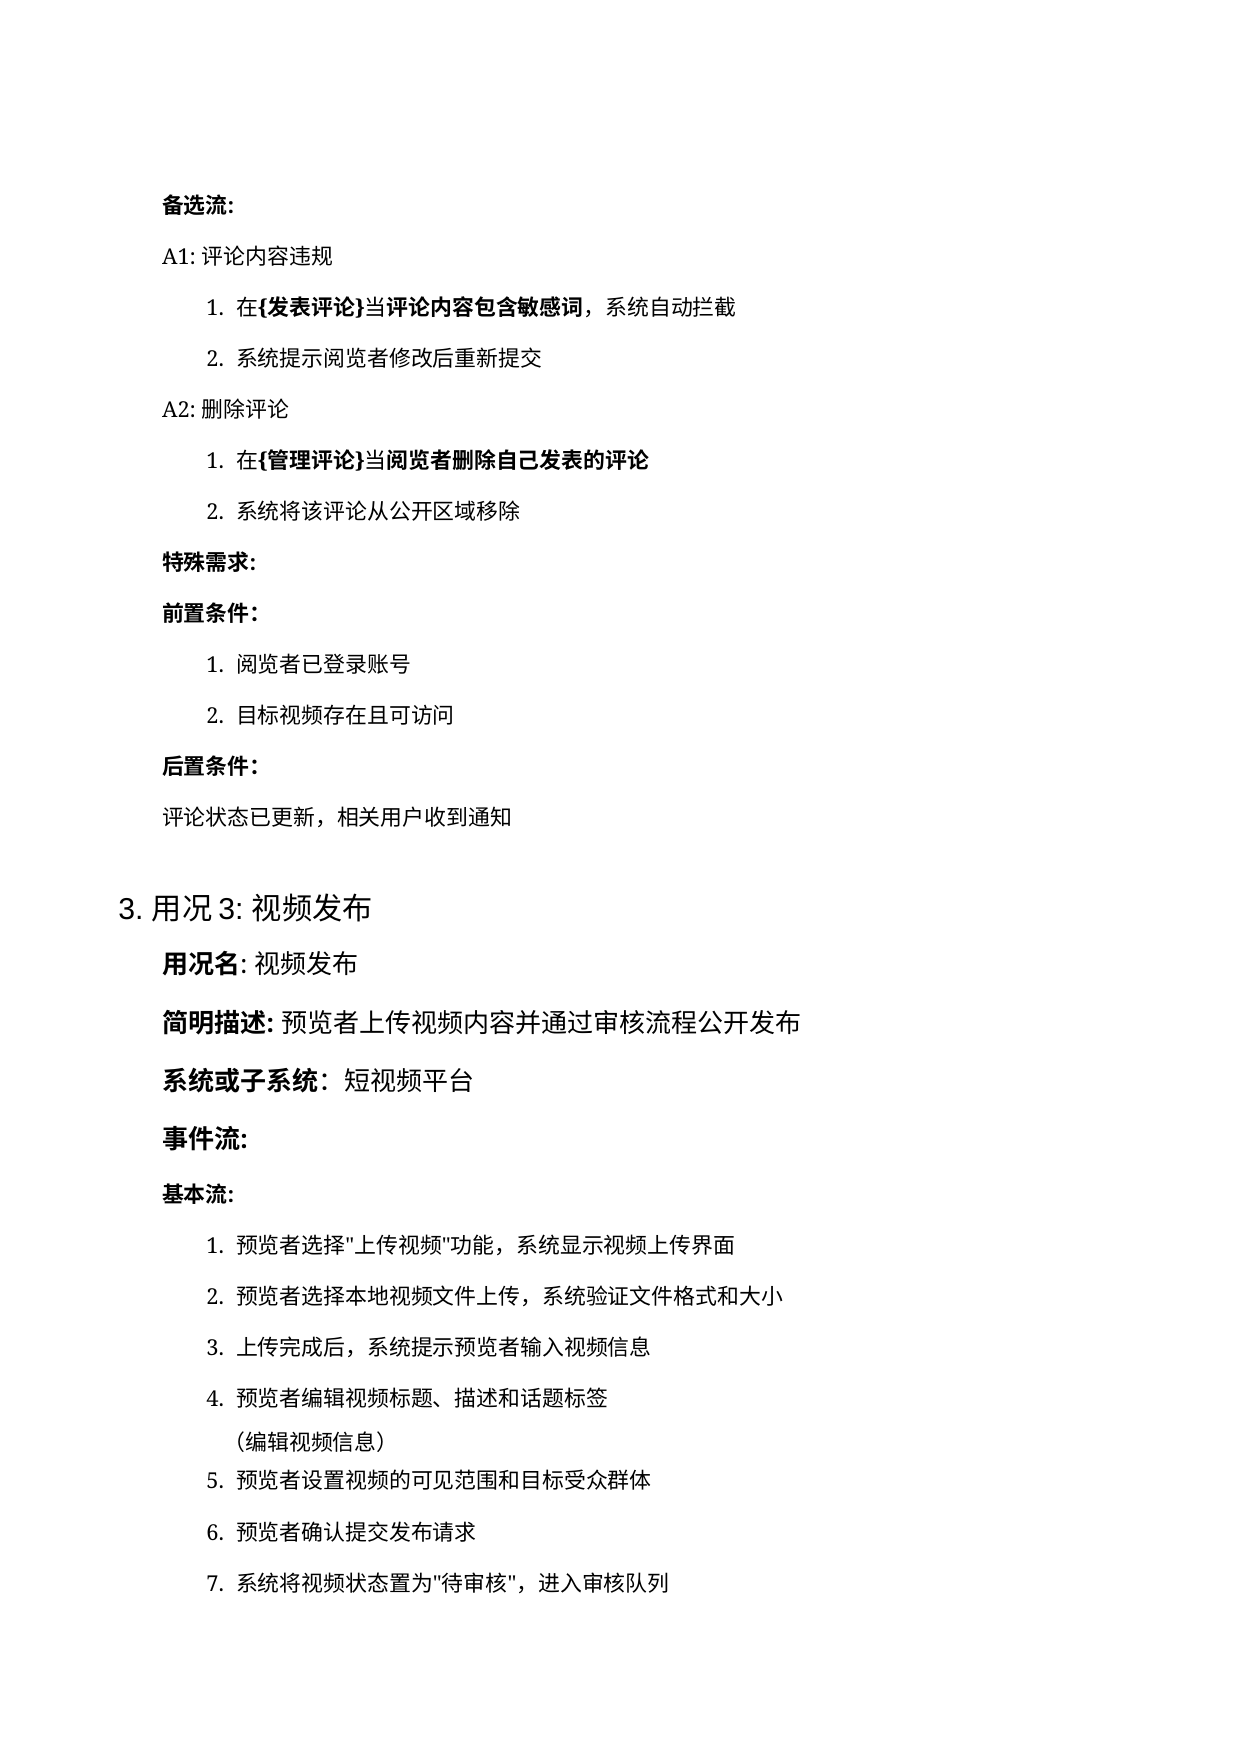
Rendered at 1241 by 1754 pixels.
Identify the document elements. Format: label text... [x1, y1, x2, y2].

list 阅览者已登录账号 [162, 647, 1122, 678]
list 在{发表评论}当评论内容包含敏感词，系统自动拦截 [162, 290, 1122, 321]
list 预览者编辑视频标题、描述和话题标签 [162, 1381, 1122, 1413]
list 预览者选择"上传视频"功能，系统显示视频上传界面 [162, 1228, 1122, 1259]
text 基本流: [118, 1177, 1122, 1208]
text A1: 评论内容违规 [118, 239, 1122, 270]
text 备选流: [118, 188, 1122, 219]
list 预览者设置视频的可见范围和目标受众群体 [162, 1463, 1122, 1495]
text 后置条件： [118, 749, 1122, 781]
list 目标视频存在且可访问 [162, 698, 1122, 729]
subtitle 用况3: 视频发布 [118, 884, 1122, 928]
text 简明描述: 预览者上传视频内容并通过审核流程公开发布 [118, 1002, 1122, 1040]
list 上传完成后，系统提示预览者输入视频信息 [162, 1330, 1122, 1362]
list 预览者确认提交发布请求 [162, 1514, 1122, 1546]
text 特殊需求: [118, 545, 1122, 577]
text 事件流: [118, 1118, 1122, 1156]
text 前置条件： [118, 596, 1122, 628]
text 用况名: 视频发布 [118, 943, 1122, 981]
text 系统或子系统：短视频平台 [118, 1060, 1122, 1098]
list 预览者选择本地视频文件上传，系统验证文件格式和大小 [162, 1279, 1122, 1311]
list 系统将该评论从公开区域移除 [162, 494, 1122, 526]
list 在{管理评论}当阅览者删除自己发表的评论 [162, 443, 1122, 474]
text A2: 删除评论 [118, 392, 1122, 423]
list 系统提示阅览者修改后重新提交 [162, 341, 1122, 372]
text 评论状态已更新，相关用户收到通知 [118, 800, 1122, 831]
list （编辑视频信息） [162, 1425, 1122, 1457]
list 系统将视频状态置为"待审核"，进入审核队列 [162, 1566, 1122, 1597]
